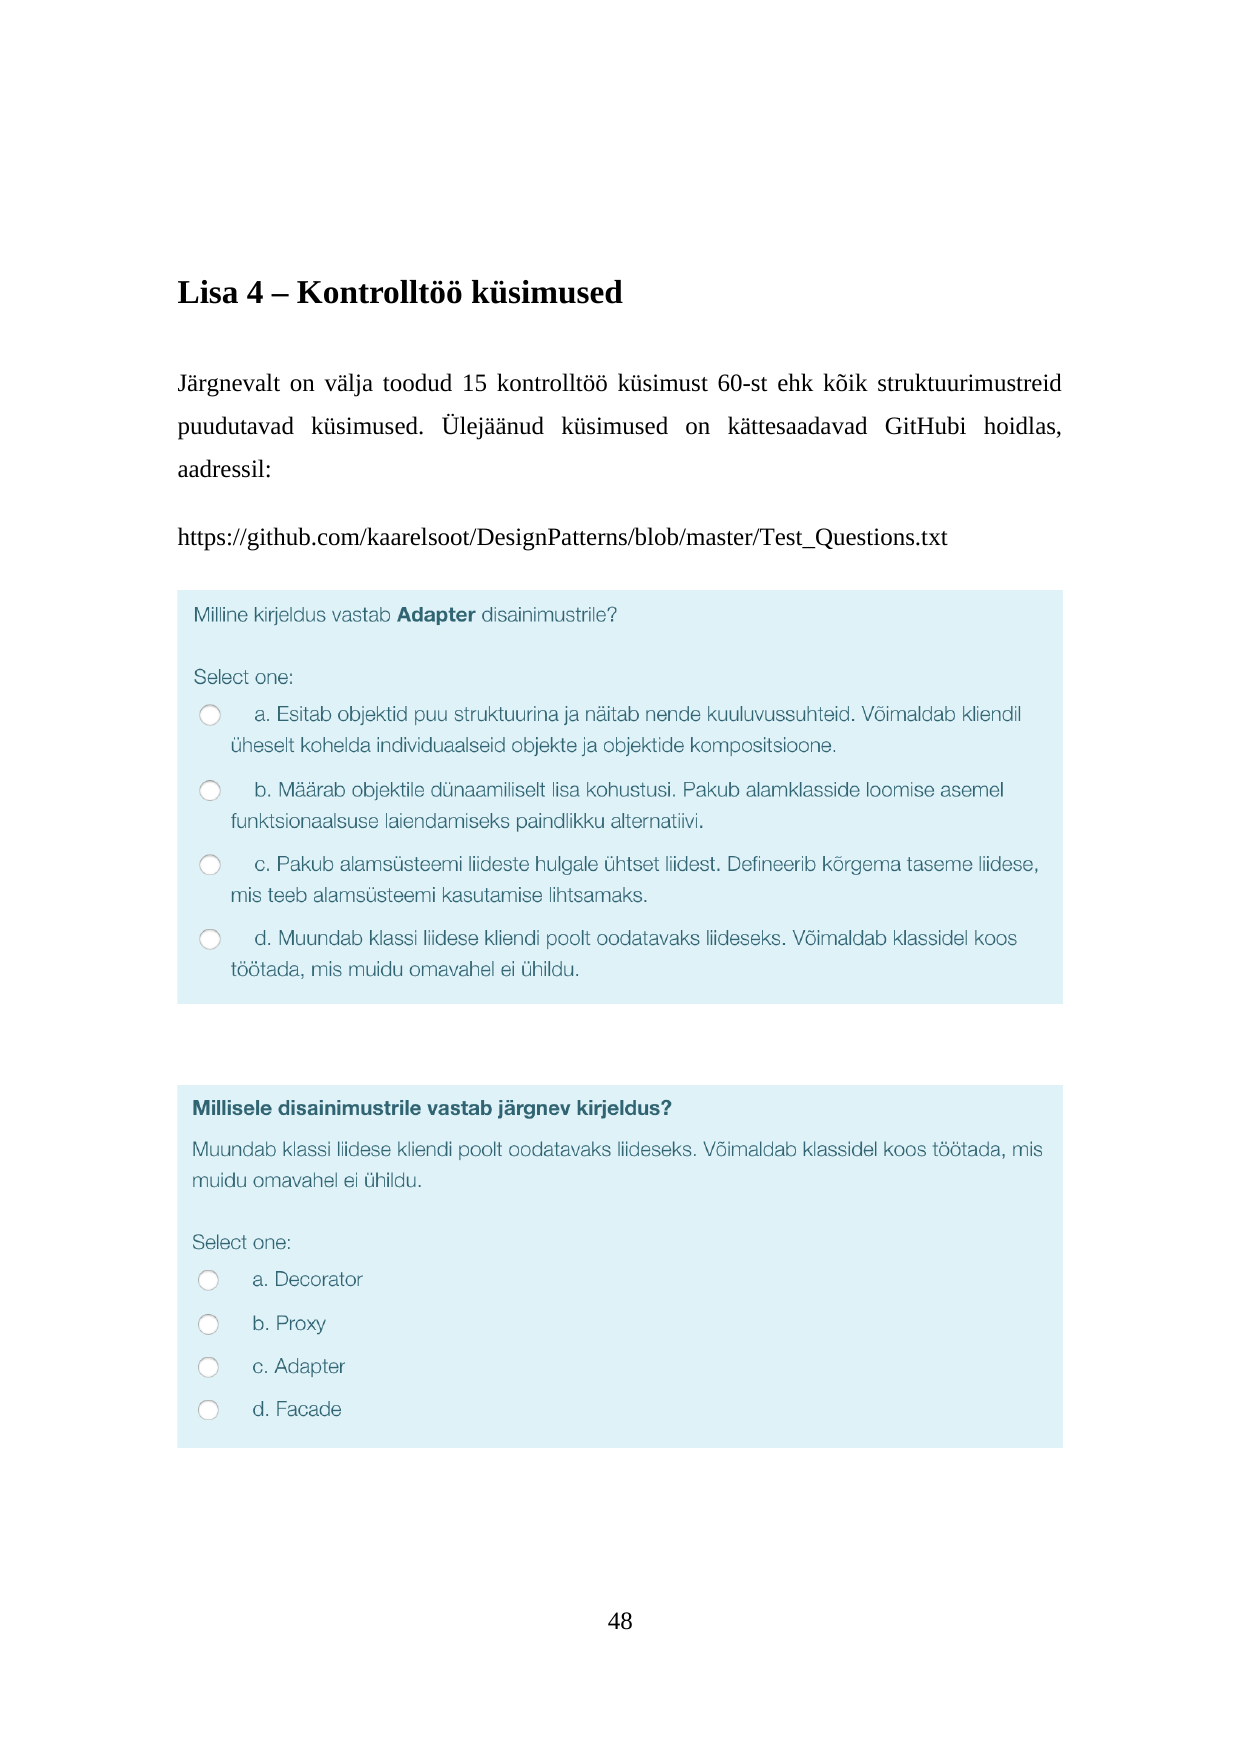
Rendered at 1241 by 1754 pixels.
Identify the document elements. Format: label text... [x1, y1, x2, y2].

text https://github.com/kaarelsoot/DesignPatterns/blob/master/Test_Questions.txt [177, 522, 1063, 551]
picture [177, 1085, 1063, 1448]
picture [177, 590, 1063, 1004]
subtitle Lisa 4 – Kontrolltöö küsimused [177, 273, 1063, 311]
text Järgnevalt on välja toodud 15 kontrolltöö küsimust 60-st ehk kõik struktuurimustreid puudutavad küsimused. Ülejäänud küsimused on kättesaadavad GitHubi hoidlas, aadressil: [177, 368, 1063, 483]
